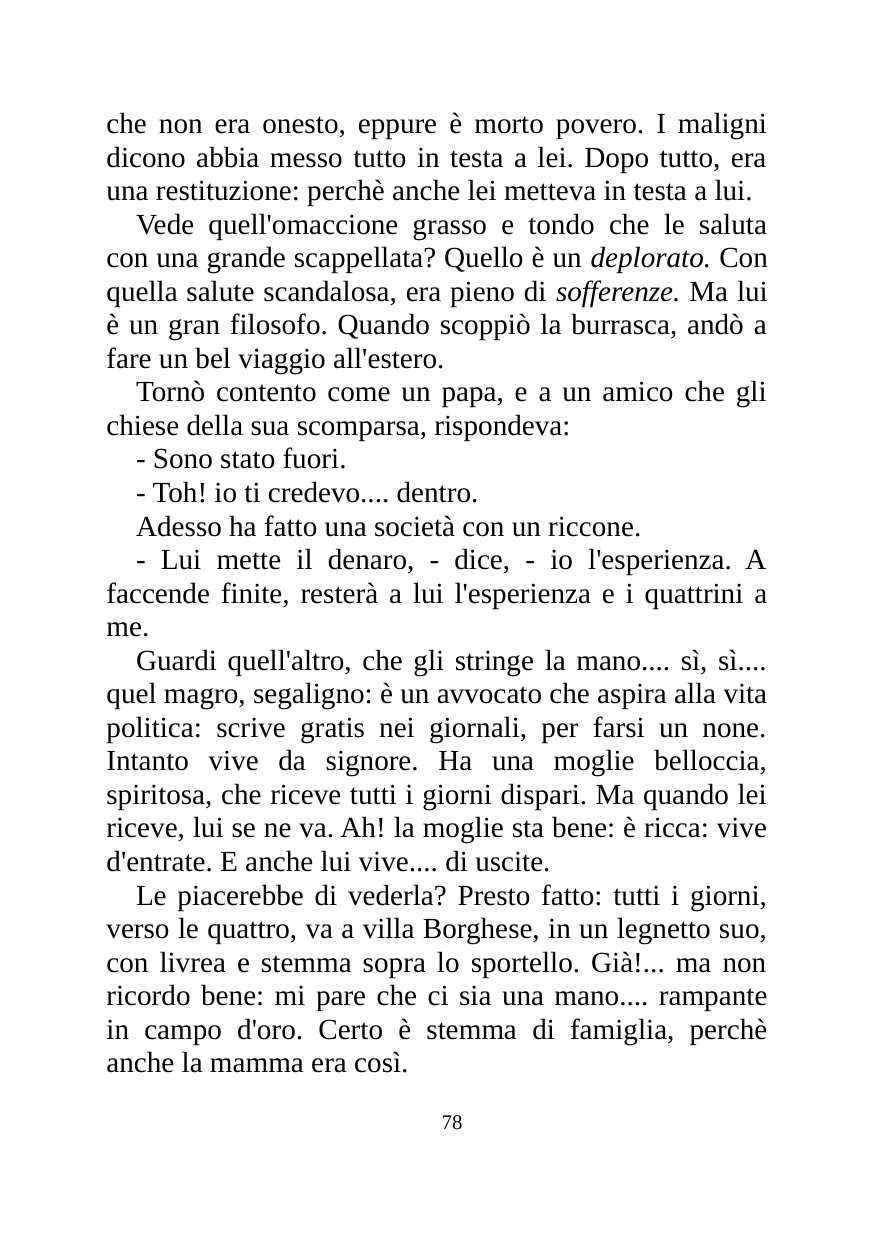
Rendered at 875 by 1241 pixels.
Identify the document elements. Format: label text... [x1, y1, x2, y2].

text Adesso ha fatto una società con un riccone. [106, 509, 768, 542]
text - Sono stato fuori. [106, 442, 768, 475]
text che non era onesto, eppure è morto povero. I maligni dicono abbia messo tutto in testa a lei. Dopo tutto, era una restituzione: perchè anche lei metteva in testa a lui. [106, 106, 768, 207]
text Tornò contento come un papa, e a un amico che gli chiese della sua scomparsa, rispondeva: [106, 374, 768, 442]
text - Lui mette il denaro, - dice, - io l'esperienza. A faccende finite, resterà a lui l'esperienza e i quattrini a me. [106, 542, 768, 643]
text Le piacerebbe di vederla? Presto fatto: tutti i giorni, verso le quattro, va a villa Borghese, in un legnetto suo, con livrea e stemma sopra lo sportello. Già!... ma non ricordo bene: mi pare che ci sia una mano.... rampante in campo d'oro. Certo è stemma di famiglia, perchè anche la mamma era così. [106, 878, 768, 1079]
text - Toh! io ti credevo.... dentro. [106, 475, 768, 509]
text Guardi quell'altro, che gli stringe la mano.... sì, sì.... quel magro, segaligno: è un avvocato che aspira alla vita politica: scrive gratis nei giornali, per farsi un none. Intanto vive da signore. Ha una moglie belloccia, spiritosa, che riceve tutti i giorni dispari. Ma quando lei riceve, lui se ne va. Ah! la moglie sta bene: è ricca: vive d'entrate. E anche lui vive.... di uscite. [106, 643, 768, 878]
text Vede quell'omaccione grasso e tondo che le saluta con una grande scappellata? Quello è un deplorato. Con quella salute scandalosa, era pieno di sofferenze. Ma lui è un gran filosofo. Quando scoppiò la burrasca, andò a fare un bel viaggio all'estero. [106, 207, 768, 374]
